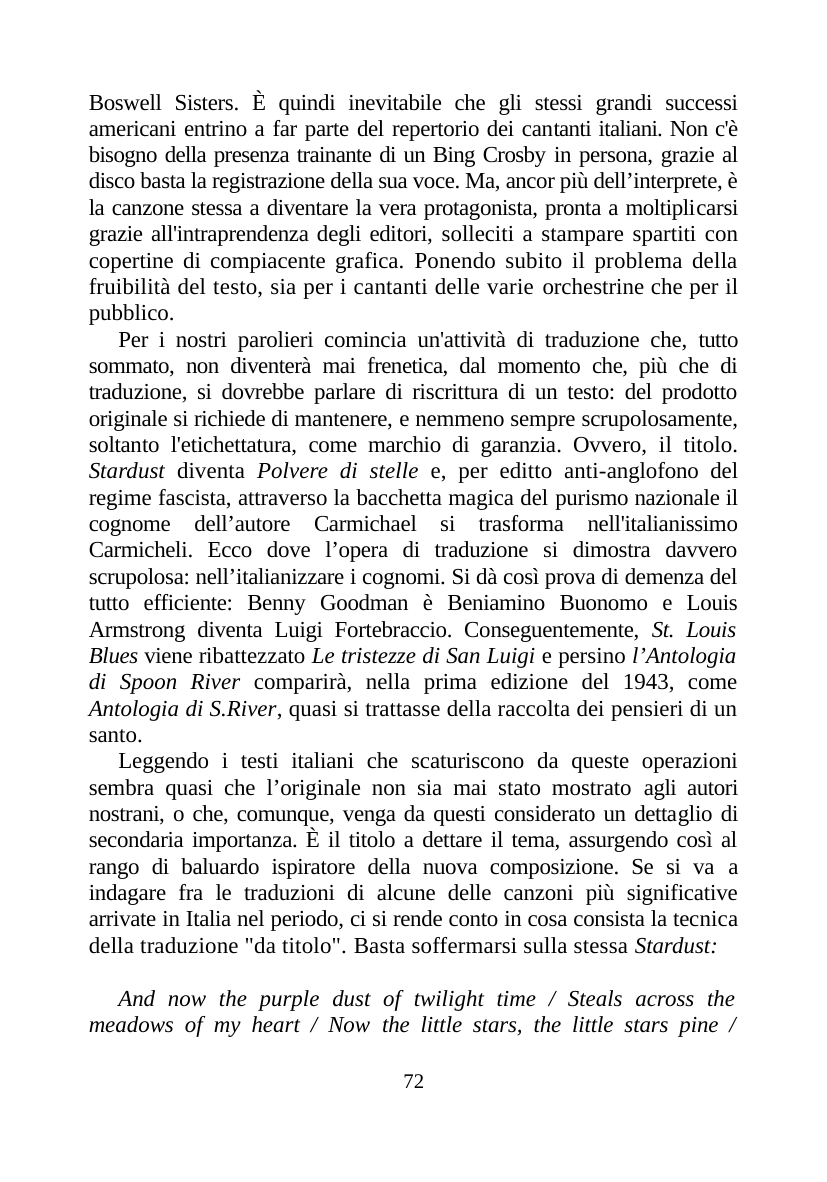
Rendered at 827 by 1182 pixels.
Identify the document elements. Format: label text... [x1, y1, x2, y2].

text And now the purple dust of twilight time / Steals across the meadows of my heart / Now the little stars, the little stars pine / [88, 984, 738, 1037]
text Leggendo i testi italiani che scaturiscono da queste operazioni sembra quasi che l’originale non sia mai stato mostrato agli autori nostrani, o che, comunque, venga da questi considerato un dettaglio di secondaria importanza. È il titolo a dettare il tema, assurgendo così al rango di baluardo ispiratore della nuova composizione. Se si va a indagare fra le traduzioni di alcune delle canzoni più significative arrivate in Italia nel periodo, ci si rende conto in cosa consista la tecnica della traduzione "da titolo". Basta soffermarsi sulla stessa Stardust: [88, 747, 738, 958]
text Boswell Sisters. È quindi inevitabile che gli stessi grandi successi americani entrino a far parte del repertorio dei cantanti italiani. Non c'è bisogno della presenza trainante di un Bing Crosby in persona, grazie al disco basta la registrazione della sua voce. Ma, ancor più dell’interprete, è la canzone stessa a diventare la vera protagonista, pronta a moltiplicarsi grazie all'intraprendenza degli editori, solleciti a stampare spartiti con copertine di compiacente grafica. Ponendo subito il problema della fruibilità del testo, sia per i cantanti delle varie orchestrine che per il pubblico. [88, 88, 738, 326]
text Per i nostri parolieri comincia un'attività di traduzione che, tutto sommato, non diventerà mai frenetica, dal momento che, più che di traduzione, si dovrebbe parlare di riscrittura di un testo: del prodotto originale si richiede di mantenere, e nemmeno sempre scrupolosamente, soltanto l'etichettatura, come marchio di garanzia. Ovvero, il titolo. Stardust diventa Polvere di stelle e, per editto anti-anglofono del regime fascista, attraverso la bacchetta magica del purismo nazionale il cognome dell’autore Carmichael si trasforma nell'italianissimo Carmicheli. Ecco dove l’opera di traduzione si dimostra davvero scrupolosa: nell’italianizzare i cognomi. Si dà così prova di demenza del tutto efficiente: Benny Goodman è Beniamino Buonomo e Louis Armstrong diventa Luigi Fortebraccio. Conseguentemente, St. Louis Blues viene ribattezzato Le tristezze di San Luigi e persino l’Antologia di Spoon River comparirà, nella prima edizione del 1943, come Antologia di S.River, quasi si trattasse della raccolta dei pensieri di un santo. [88, 326, 738, 747]
